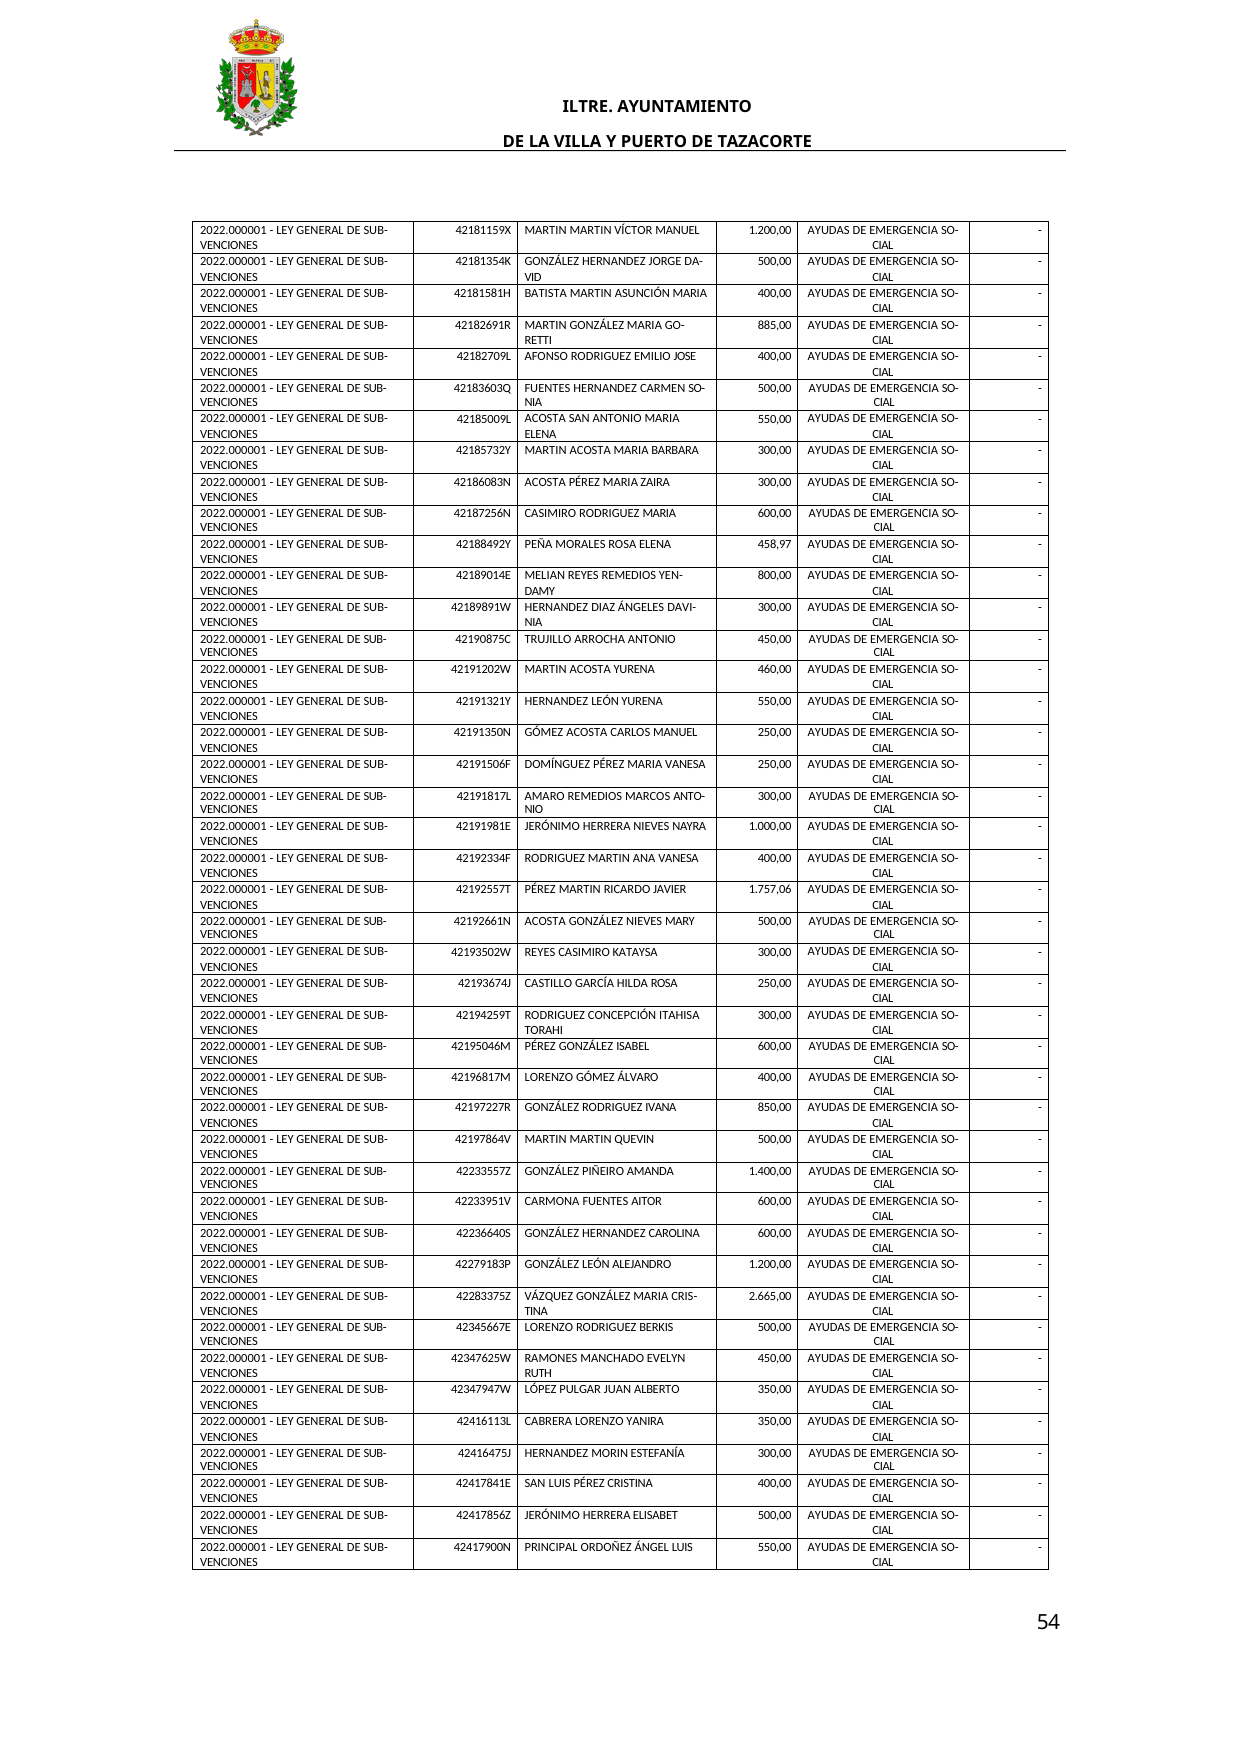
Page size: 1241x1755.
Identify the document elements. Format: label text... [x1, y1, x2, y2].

table_cell 42194259T [414, 1007, 517, 1037]
table_cell 350,00 [717, 1382, 797, 1412]
table_cell - [970, 788, 1048, 817]
table_cell 400,00 [717, 1475, 797, 1506]
table_cell - [970, 1382, 1048, 1412]
table_cell GÓMEZ ACOSTA CARLOS MANUEL [518, 725, 716, 755]
table_cell - [970, 1445, 1048, 1474]
table_cell - [970, 1539, 1048, 1569]
table_cell 550,00 [717, 693, 797, 723]
table_cell 550,00 [717, 411, 797, 441]
table_cell VÁZQUEZ GONZÁLEZ MARIA CRIS- TINA [518, 1288, 716, 1319]
table_cell FUENTES HERNANDEZ CARMEN SO- NIA [518, 380, 716, 409]
table_cell BATISTA MARTIN ASUNCIÓN MARIA [518, 285, 716, 316]
table_cell 2022.000001 - LEY GENERAL DE SUB- VENCIONES [193, 1225, 413, 1255]
table_cell AYUDAS DE EMERGENCIA SO- CIAL [798, 285, 969, 316]
table_cell 2022.000001 - LEY GENERAL DE SUB- VENCIONES [193, 506, 413, 535]
table_cell 42191981E [414, 818, 517, 849]
table_cell - [970, 1256, 1048, 1287]
table_cell 2022.000001 - LEY GENERAL DE SUB- VENCIONES [193, 725, 413, 755]
table_cell AYUDAS DE EMERGENCIA SO- CIAL [798, 1163, 969, 1192]
table_cell 2022.000001 - LEY GENERAL DE SUB- VENCIONES [193, 1539, 413, 1569]
table_cell 42189891W [414, 599, 517, 630]
table_cell 42191321Y [414, 693, 517, 723]
table_header 42181159X [414, 222, 517, 253]
table_cell AYUDAS DE EMERGENCIA SO- CIAL [798, 756, 969, 787]
table_cell - [970, 1007, 1048, 1037]
table_cell 42188492Y [414, 536, 517, 567]
table_cell 42417856Z [414, 1507, 517, 1538]
table_cell 2022.000001 - LEY GENERAL DE SUB- VENCIONES [193, 599, 413, 630]
table_cell 300,00 [717, 1007, 797, 1037]
table_cell HERNANDEZ DIAZ ÁNGELES DAVI- NIA [518, 599, 716, 630]
table_cell AYUDAS DE EMERGENCIA SO- CIAL [798, 882, 969, 912]
table_cell 1.200,00 [717, 1256, 797, 1287]
table_cell - [970, 1039, 1048, 1068]
table_cell 42197227R [414, 1100, 517, 1130]
table_cell 1.400,00 [717, 1163, 797, 1192]
table_cell 42185732Y [414, 442, 517, 473]
table_cell 2022.000001 - LEY GENERAL DE SUB- VENCIONES [193, 285, 413, 316]
table_cell RODRIGUEZ CONCEPCIÓN ITAHISA TORAHI [518, 1007, 716, 1037]
table_cell TRUJILLO ARROCHA ANTONIO [518, 631, 716, 660]
table_cell PRINCIPAL ORDOÑEZ ÁNGEL LUIS [518, 1539, 716, 1569]
table_cell AYUDAS DE EMERGENCIA SO- CIAL [798, 1539, 969, 1569]
table_cell 300,00 [717, 474, 797, 504]
table_cell AYUDAS DE EMERGENCIA SO- CIAL [798, 913, 969, 942]
table_cell AYUDAS DE EMERGENCIA SO- CIAL [798, 693, 969, 723]
table_cell 400,00 [717, 349, 797, 379]
table_cell 42416475J [414, 1445, 517, 1474]
table_cell AYUDAS DE EMERGENCIA SO- CIAL [798, 1007, 969, 1037]
table_cell 2022.000001 - LEY GENERAL DE SUB- VENCIONES [193, 756, 413, 787]
table_cell - [970, 1225, 1048, 1255]
table_cell LÓPEZ PULGAR JUAN ALBERTO [518, 1382, 716, 1412]
table_cell - [970, 442, 1048, 473]
table_cell AYUDAS DE EMERGENCIA SO- CIAL [798, 1193, 969, 1224]
table_cell 42192557T [414, 882, 517, 912]
table_cell 42417900N [414, 1539, 517, 1569]
table_cell AYUDAS DE EMERGENCIA SO- CIAL [798, 1382, 969, 1412]
table_cell 1.757,06 [717, 882, 797, 912]
table_cell 500,00 [717, 913, 797, 942]
table_cell 2022.000001 - LEY GENERAL DE SUB- VENCIONES [193, 1507, 413, 1538]
table_cell 600,00 [717, 1225, 797, 1255]
table_cell LORENZO RODRIGUEZ BERKIS [518, 1320, 716, 1349]
table_cell 550,00 [717, 1539, 797, 1569]
table_cell 2022.000001 - LEY GENERAL DE SUB- VENCIONES [193, 254, 413, 284]
table_cell - [970, 850, 1048, 881]
table_header MARTIN MARTIN VÍCTOR MANUEL [518, 222, 716, 253]
table_cell AYUDAS DE EMERGENCIA SO- CIAL [798, 380, 969, 409]
table_cell - [970, 599, 1048, 630]
table_cell CASIMIRO RODRIGUEZ MARIA [518, 506, 716, 535]
table_cell 300,00 [717, 944, 797, 974]
table_cell 42233951V [414, 1193, 517, 1224]
table_cell GONZÁLEZ LEÓN ALEJANDRO [518, 1256, 716, 1287]
table_cell - [970, 285, 1048, 316]
table_header 2022.000001 - LEY GENERAL DE SUB- VENCIONES [193, 222, 413, 253]
table_cell 885,00 [717, 317, 797, 348]
table_cell AYUDAS DE EMERGENCIA SO- CIAL [798, 1225, 969, 1255]
table_cell 2022.000001 - LEY GENERAL DE SUB- VENCIONES [193, 1256, 413, 1287]
table_cell JERÓNIMO HERRERA NIEVES NAYRA [518, 818, 716, 849]
table_cell GONZÁLEZ PIÑEIRO AMANDA [518, 1163, 716, 1192]
table_cell 42193674J [414, 975, 517, 1006]
table_cell - [970, 725, 1048, 755]
table_cell 1.000,00 [717, 818, 797, 849]
table_cell 42193502W [414, 944, 517, 974]
table_cell MARTIN ACOSTA MARIA BARBARA [518, 442, 716, 473]
table_cell ACOSTA SAN ANTONIO MARIA ELENA [518, 411, 716, 441]
table_cell 300,00 [717, 788, 797, 817]
table_cell 2.665,00 [717, 1288, 797, 1319]
table_header - [970, 222, 1048, 253]
table_cell HERNANDEZ LEÓN YURENA [518, 693, 716, 723]
table_cell - [970, 1507, 1048, 1538]
table_cell 2022.000001 - LEY GENERAL DE SUB- VENCIONES [193, 818, 413, 849]
table_cell AMARO REMEDIOS MARCOS ANTO- NIO [518, 788, 716, 817]
table_cell 42186083N [414, 474, 517, 504]
table_cell 600,00 [717, 1039, 797, 1068]
table_cell 600,00 [717, 1193, 797, 1224]
table_cell 300,00 [717, 1445, 797, 1474]
table_cell AYUDAS DE EMERGENCIA SO- CIAL [798, 536, 969, 567]
table_cell JERÓNIMO HERRERA ELISABET [518, 1507, 716, 1538]
table_cell AYUDAS DE EMERGENCIA SO- CIAL [798, 1445, 969, 1474]
table_cell 42182709L [414, 349, 517, 379]
table_cell - [970, 1163, 1048, 1192]
table_cell 458,97 [717, 536, 797, 567]
table_cell 2022.000001 - LEY GENERAL DE SUB- VENCIONES [193, 1039, 413, 1068]
table_cell AYUDAS DE EMERGENCIA SO- CIAL [798, 1320, 969, 1349]
table_cell GONZÁLEZ HERNANDEZ JORGE DA- VID [518, 254, 716, 284]
table_cell 2022.000001 - LEY GENERAL DE SUB- VENCIONES [193, 380, 413, 409]
table_cell 500,00 [717, 380, 797, 409]
table_cell 850,00 [717, 1100, 797, 1130]
table_cell - [970, 254, 1048, 284]
table_cell 42236640S [414, 1225, 517, 1255]
table_cell 42195046M [414, 1039, 517, 1068]
table_cell AYUDAS DE EMERGENCIA SO- CIAL [798, 1039, 969, 1068]
table_cell 2022.000001 - LEY GENERAL DE SUB- VENCIONES [193, 474, 413, 504]
table_cell 2022.000001 - LEY GENERAL DE SUB- VENCIONES [193, 631, 413, 660]
table_cell - [970, 1320, 1048, 1349]
table_cell 42191506F [414, 756, 517, 787]
table_cell - [970, 944, 1048, 974]
table_cell - [970, 661, 1048, 692]
table_cell CABRERA LORENZO YANIRA [518, 1414, 716, 1444]
table_cell - [970, 349, 1048, 379]
table_cell AYUDAS DE EMERGENCIA SO- CIAL [798, 661, 969, 692]
table_header 1.200,00 [717, 222, 797, 253]
table_cell 42197864V [414, 1131, 517, 1162]
table_cell 2022.000001 - LEY GENERAL DE SUB- VENCIONES [193, 975, 413, 1006]
table_cell 42192661N [414, 913, 517, 942]
table_cell 42233557Z [414, 1163, 517, 1192]
table_cell MARTIN GONZÁLEZ MARIA GO- RETTI [518, 317, 716, 348]
table_cell PÉREZ MARTIN RICARDO JAVIER [518, 882, 716, 912]
table_cell 42279183P [414, 1256, 517, 1287]
table_cell CARMONA FUENTES AITOR [518, 1193, 716, 1224]
table_cell - [970, 882, 1048, 912]
table_cell - [970, 818, 1048, 849]
table_cell - [970, 975, 1048, 1006]
table_cell AYUDAS DE EMERGENCIA SO- CIAL [798, 788, 969, 817]
table_cell 2022.000001 - LEY GENERAL DE SUB- VENCIONES [193, 1069, 413, 1098]
table_cell REYES CASIMIRO KATAYSA [518, 944, 716, 974]
table_cell 2022.000001 - LEY GENERAL DE SUB- VENCIONES [193, 536, 413, 567]
table_cell 42347625W [414, 1350, 517, 1381]
table_cell 42191350N [414, 725, 517, 755]
table_cell 2022.000001 - LEY GENERAL DE SUB- VENCIONES [193, 1414, 413, 1444]
table_cell 300,00 [717, 442, 797, 473]
table_cell 2022.000001 - LEY GENERAL DE SUB- VENCIONES [193, 442, 413, 473]
table_cell 42347947W [414, 1382, 517, 1412]
table_cell AYUDAS DE EMERGENCIA SO- CIAL [798, 725, 969, 755]
table_cell 2022.000001 - LEY GENERAL DE SUB- VENCIONES [193, 944, 413, 974]
table_cell 2022.000001 - LEY GENERAL DE SUB- VENCIONES [193, 349, 413, 379]
table_cell AYUDAS DE EMERGENCIA SO- CIAL [798, 1100, 969, 1130]
table_cell - [970, 1193, 1048, 1224]
table_cell 42181581H [414, 285, 517, 316]
table_cell 2022.000001 - LEY GENERAL DE SUB- VENCIONES [193, 693, 413, 723]
table_cell 250,00 [717, 756, 797, 787]
table_cell AYUDAS DE EMERGENCIA SO- CIAL [798, 1414, 969, 1444]
table_cell 460,00 [717, 661, 797, 692]
table_cell - [970, 913, 1048, 942]
table_cell - [970, 317, 1048, 348]
table_header AYUDAS DE EMERGENCIA SO- CIAL [798, 222, 969, 253]
table_cell 2022.000001 - LEY GENERAL DE SUB- VENCIONES [193, 1445, 413, 1474]
table_cell AYUDAS DE EMERGENCIA SO- CIAL [798, 1131, 969, 1162]
table_cell LORENZO GÓMEZ ÁLVARO [518, 1069, 716, 1098]
table_cell 500,00 [717, 254, 797, 284]
table_cell 42189014E [414, 568, 517, 598]
table_cell AYUDAS DE EMERGENCIA SO- CIAL [798, 254, 969, 284]
table_cell AYUDAS DE EMERGENCIA SO- CIAL [798, 631, 969, 660]
table_cell GONZÁLEZ HERNANDEZ CAROLINA [518, 1225, 716, 1255]
table_cell - [970, 411, 1048, 441]
table_cell 350,00 [717, 1414, 797, 1444]
table_cell AYUDAS DE EMERGENCIA SO- CIAL [798, 506, 969, 535]
table_cell 800,00 [717, 568, 797, 598]
table_cell 2022.000001 - LEY GENERAL DE SUB- VENCIONES [193, 411, 413, 441]
table_cell AYUDAS DE EMERGENCIA SO- CIAL [798, 1507, 969, 1538]
table_cell - [970, 474, 1048, 504]
table_cell 2022.000001 - LEY GENERAL DE SUB- VENCIONES [193, 1163, 413, 1192]
table_cell 42187256N [414, 506, 517, 535]
table_cell AYUDAS DE EMERGENCIA SO- CIAL [798, 599, 969, 630]
table_cell 2022.000001 - LEY GENERAL DE SUB- VENCIONES [193, 1131, 413, 1162]
table_cell 500,00 [717, 1131, 797, 1162]
table_cell - [970, 1350, 1048, 1381]
table_cell AFONSO RODRIGUEZ EMILIO JOSE [518, 349, 716, 379]
table_cell DOMÍNGUEZ PÉREZ MARIA VANESA [518, 756, 716, 787]
table_cell AYUDAS DE EMERGENCIA SO- CIAL [798, 1475, 969, 1506]
table_cell RAMONES MANCHADO EVELYN RUTH [518, 1350, 716, 1381]
table_cell AYUDAS DE EMERGENCIA SO- CIAL [798, 442, 969, 473]
table_cell 42190875C [414, 631, 517, 660]
table_cell 42191817L [414, 788, 517, 817]
table_cell HERNANDEZ MORIN ESTEFANÍA [518, 1445, 716, 1474]
table_cell 2022.000001 - LEY GENERAL DE SUB- VENCIONES [193, 1100, 413, 1130]
table_cell AYUDAS DE EMERGENCIA SO- CIAL [798, 349, 969, 379]
table_cell 2022.000001 - LEY GENERAL DE SUB- VENCIONES [193, 568, 413, 598]
table_cell 2022.000001 - LEY GENERAL DE SUB- VENCIONES [193, 1007, 413, 1037]
table_cell AYUDAS DE EMERGENCIA SO- CIAL [798, 317, 969, 348]
table_cell - [970, 1414, 1048, 1444]
table_cell 250,00 [717, 975, 797, 1006]
table_cell - [970, 1475, 1048, 1506]
table_cell 2022.000001 - LEY GENERAL DE SUB- VENCIONES [193, 788, 413, 817]
table_cell 2022.000001 - LEY GENERAL DE SUB- VENCIONES [193, 850, 413, 881]
table_cell 42191202W [414, 661, 517, 692]
table_cell 42192334F [414, 850, 517, 881]
table_cell - [970, 693, 1048, 723]
table_cell 2022.000001 - LEY GENERAL DE SUB- VENCIONES [193, 661, 413, 692]
table_cell 42182691R [414, 317, 517, 348]
table_cell 2022.000001 - LEY GENERAL DE SUB- VENCIONES [193, 882, 413, 912]
table_cell - [970, 1069, 1048, 1098]
table_cell 2022.000001 - LEY GENERAL DE SUB- VENCIONES [193, 317, 413, 348]
table_cell 250,00 [717, 725, 797, 755]
table_cell PÉREZ GONZÁLEZ ISABEL [518, 1039, 716, 1068]
table_cell 300,00 [717, 599, 797, 630]
table_cell 42416113L [414, 1414, 517, 1444]
table_cell 450,00 [717, 1350, 797, 1381]
table_cell - [970, 536, 1048, 567]
table_cell AYUDAS DE EMERGENCIA SO- CIAL [798, 1350, 969, 1381]
table_cell - [970, 756, 1048, 787]
table_cell MELIAN REYES REMEDIOS YEN- DAMY [518, 568, 716, 598]
table_cell - [970, 631, 1048, 660]
table_cell RODRIGUEZ MARTIN ANA VANESA [518, 850, 716, 881]
table_cell - [970, 1100, 1048, 1130]
table_cell - [970, 506, 1048, 535]
table_cell AYUDAS DE EMERGENCIA SO- CIAL [798, 1069, 969, 1098]
table_cell 2022.000001 - LEY GENERAL DE SUB- VENCIONES [193, 1382, 413, 1412]
table_cell AYUDAS DE EMERGENCIA SO- CIAL [798, 1288, 969, 1319]
table_cell 42196817M [414, 1069, 517, 1098]
table_cell 42417841E [414, 1475, 517, 1506]
table_cell AYUDAS DE EMERGENCIA SO- CIAL [798, 474, 969, 504]
table_cell 400,00 [717, 1069, 797, 1098]
table_cell AYUDAS DE EMERGENCIA SO- CIAL [798, 944, 969, 974]
table_cell AYUDAS DE EMERGENCIA SO- CIAL [798, 975, 969, 1006]
table_cell AYUDAS DE EMERGENCIA SO- CIAL [798, 1256, 969, 1287]
table_cell 42185009L [414, 411, 517, 441]
table_cell 2022.000001 - LEY GENERAL DE SUB- VENCIONES [193, 1350, 413, 1381]
table_cell 42183603Q [414, 380, 517, 409]
table_cell PEÑA MORALES ROSA ELENA [518, 536, 716, 567]
table_cell 2022.000001 - LEY GENERAL DE SUB- VENCIONES [193, 1193, 413, 1224]
table_cell SAN LUIS PÉREZ CRISTINA [518, 1475, 716, 1506]
table_cell 400,00 [717, 850, 797, 881]
table_cell - [970, 1288, 1048, 1319]
table_cell 42283375Z [414, 1288, 517, 1319]
table_cell - [970, 1131, 1048, 1162]
table_cell 42181354K [414, 254, 517, 284]
table_cell 42345667E [414, 1320, 517, 1349]
table_cell 450,00 [717, 631, 797, 660]
table_cell - [970, 568, 1048, 598]
table_cell AYUDAS DE EMERGENCIA SO- CIAL [798, 850, 969, 881]
table_cell 2022.000001 - LEY GENERAL DE SUB- VENCIONES [193, 1320, 413, 1349]
table_cell CASTILLO GARCÍA HILDA ROSA [518, 975, 716, 1006]
table_cell 500,00 [717, 1507, 797, 1538]
table_cell MARTIN ACOSTA YURENA [518, 661, 716, 692]
table_cell AYUDAS DE EMERGENCIA SO- CIAL [798, 568, 969, 598]
table_cell 2022.000001 - LEY GENERAL DE SUB- VENCIONES [193, 1475, 413, 1506]
table_cell 400,00 [717, 285, 797, 316]
table_cell 500,00 [717, 1320, 797, 1349]
table_cell AYUDAS DE EMERGENCIA SO- CIAL [798, 818, 969, 849]
table_cell 2022.000001 - LEY GENERAL DE SUB- VENCIONES [193, 913, 413, 942]
table_cell MARTIN MARTIN QUEVIN [518, 1131, 716, 1162]
table_cell 2022.000001 - LEY GENERAL DE SUB- VENCIONES [193, 1288, 413, 1319]
table_cell AYUDAS DE EMERGENCIA SO- CIAL [798, 411, 969, 441]
table_cell ACOSTA GONZÁLEZ NIEVES MARY [518, 913, 716, 942]
table_cell ACOSTA PÉREZ MARIA ZAIRA [518, 474, 716, 504]
table_cell - [970, 380, 1048, 409]
table_cell GONZÁLEZ RODRIGUEZ IVANA [518, 1100, 716, 1130]
table_cell 600,00 [717, 506, 797, 535]
